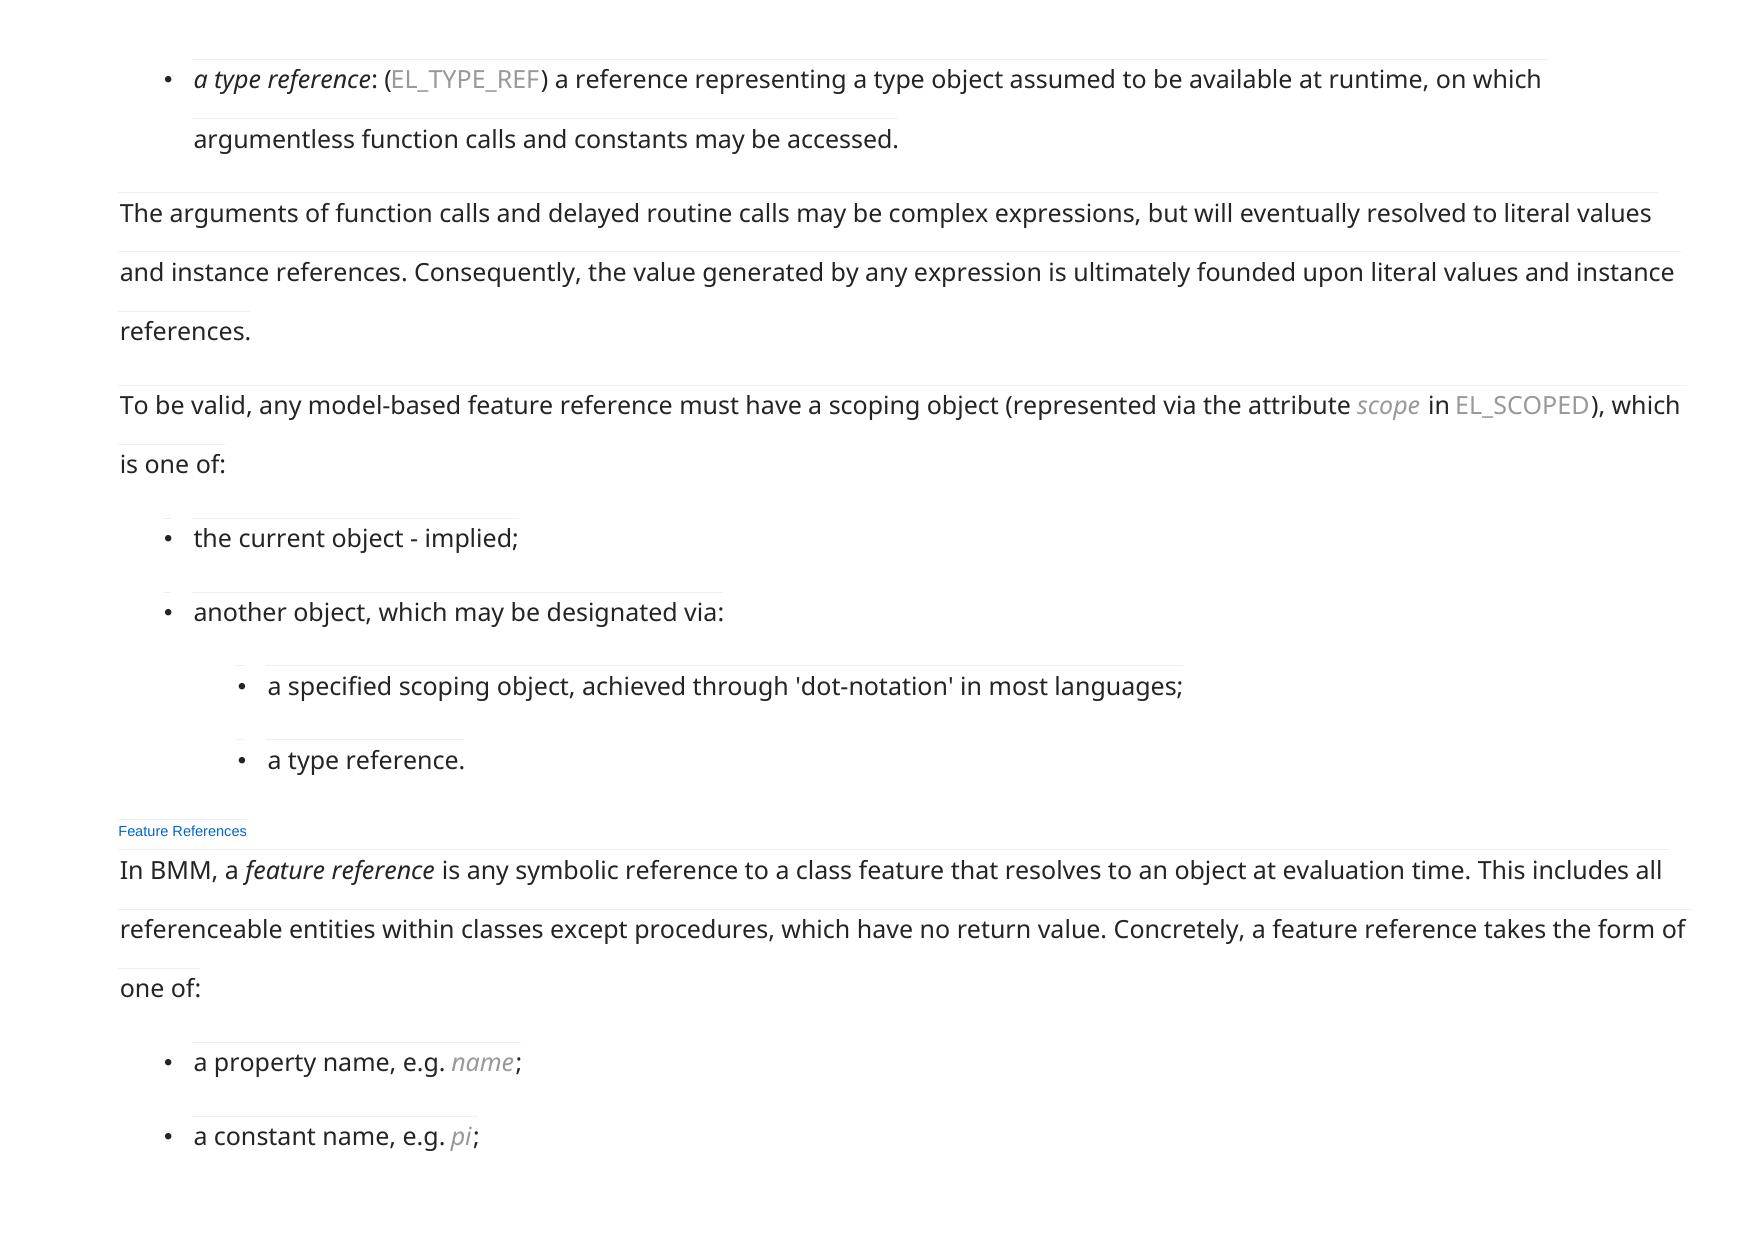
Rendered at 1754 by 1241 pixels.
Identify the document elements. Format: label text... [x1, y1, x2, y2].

subtitle Feature References [118, 819, 1695, 839]
text In BMM, a feature reference is any symbolic reference to a class feature that resolves to an object at evaluation time. This includes all referenceable entities within classes except procedures, which have no return value. Concretely, a feature reference takes the form of one of: [118, 849, 1695, 1005]
text To be valid, any model-based feature reference must have a scoping object (represented via the attribute scope in EL_SCOPED), which is one of: [118, 384, 1695, 481]
list a specified scoping object, achieved through 'dot-notation' in most languages; [236, 665, 1695, 702]
list a type reference. [236, 739, 1695, 776]
text The arguments of function calls and delayed routine calls may be complex expressions, but will eventually resolved to literal values and instance references. Consequently, the value generated by any expression is ultimately founded upon literal values and instance references. [118, 192, 1695, 348]
list the current object - implied; [162, 518, 1695, 555]
list another object, which may be designated via: [162, 592, 1695, 629]
list a property name, e.g. name; [162, 1042, 1695, 1079]
list a constant name, e.g. pi; [162, 1116, 1695, 1153]
list a type reference: (EL_TYPE_REF) a reference representing a type object assumed to be available at runtime, on which argumentless function calls and constants may be accessed. [162, 59, 1695, 155]
